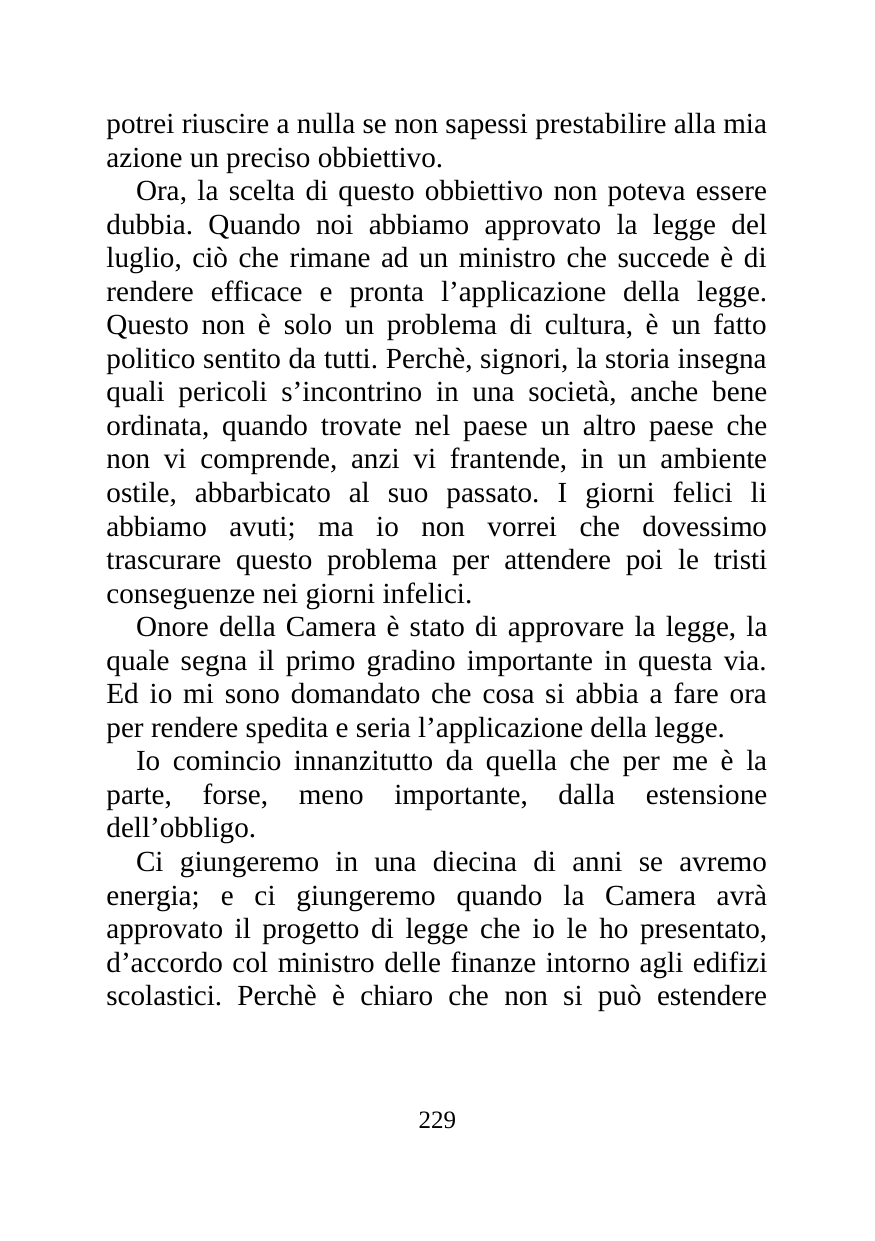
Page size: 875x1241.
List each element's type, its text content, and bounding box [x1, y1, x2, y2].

text Ci giungeremo in una diecina di anni se avremo energia; e ci giungeremo quando la Camera avrà approvato il progetto di legge che io le ho presentato, d’accordo col ministro delle finanze intorno agli edifizi scolastici. Perchè è chiaro che non si può estendere [106, 844, 768, 1012]
text Io comincio innanzitutto da quella che per me è la parte, forse, meno importante, dalla estensione dell’obbligo. [106, 743, 768, 844]
text potrei riuscire a nulla se non sapessi prestabilire alla mia azione un preciso obbiettivo. [106, 106, 768, 173]
text Ora, la scelta di questo obbiettivo non poteva essere dubbia. Quando noi abbiamo approvato la legge del luglio, ciò che rimane ad un ministro che succede è di rendere efficace e pronta l’applicazione della legge. Questo non è solo un problema di cultura, è un fatto politico sentito da tutti. Perchè, signori, la storia insegna quali pericoli s’incontrino in una società, anche bene ordinata, quando trovate nel paese un altro paese che non vi comprende, anzi vi frantende, in un ambiente ostile, abbarbicato al suo passato. I giorni felici li abbiamo avuti; ma io non vorrei che dovessimo trascurare questo problema per attendere poi le tristi conseguenze nei giorni infelici. [106, 173, 768, 609]
text Onore della Camera è stato di approvare la legge, la quale segna il primo gradino importante in questa via. Ed io mi sono domandato che cosa si abbia a fare ora per rendere spedita e seria l’applicazione della legge. [106, 609, 768, 743]
